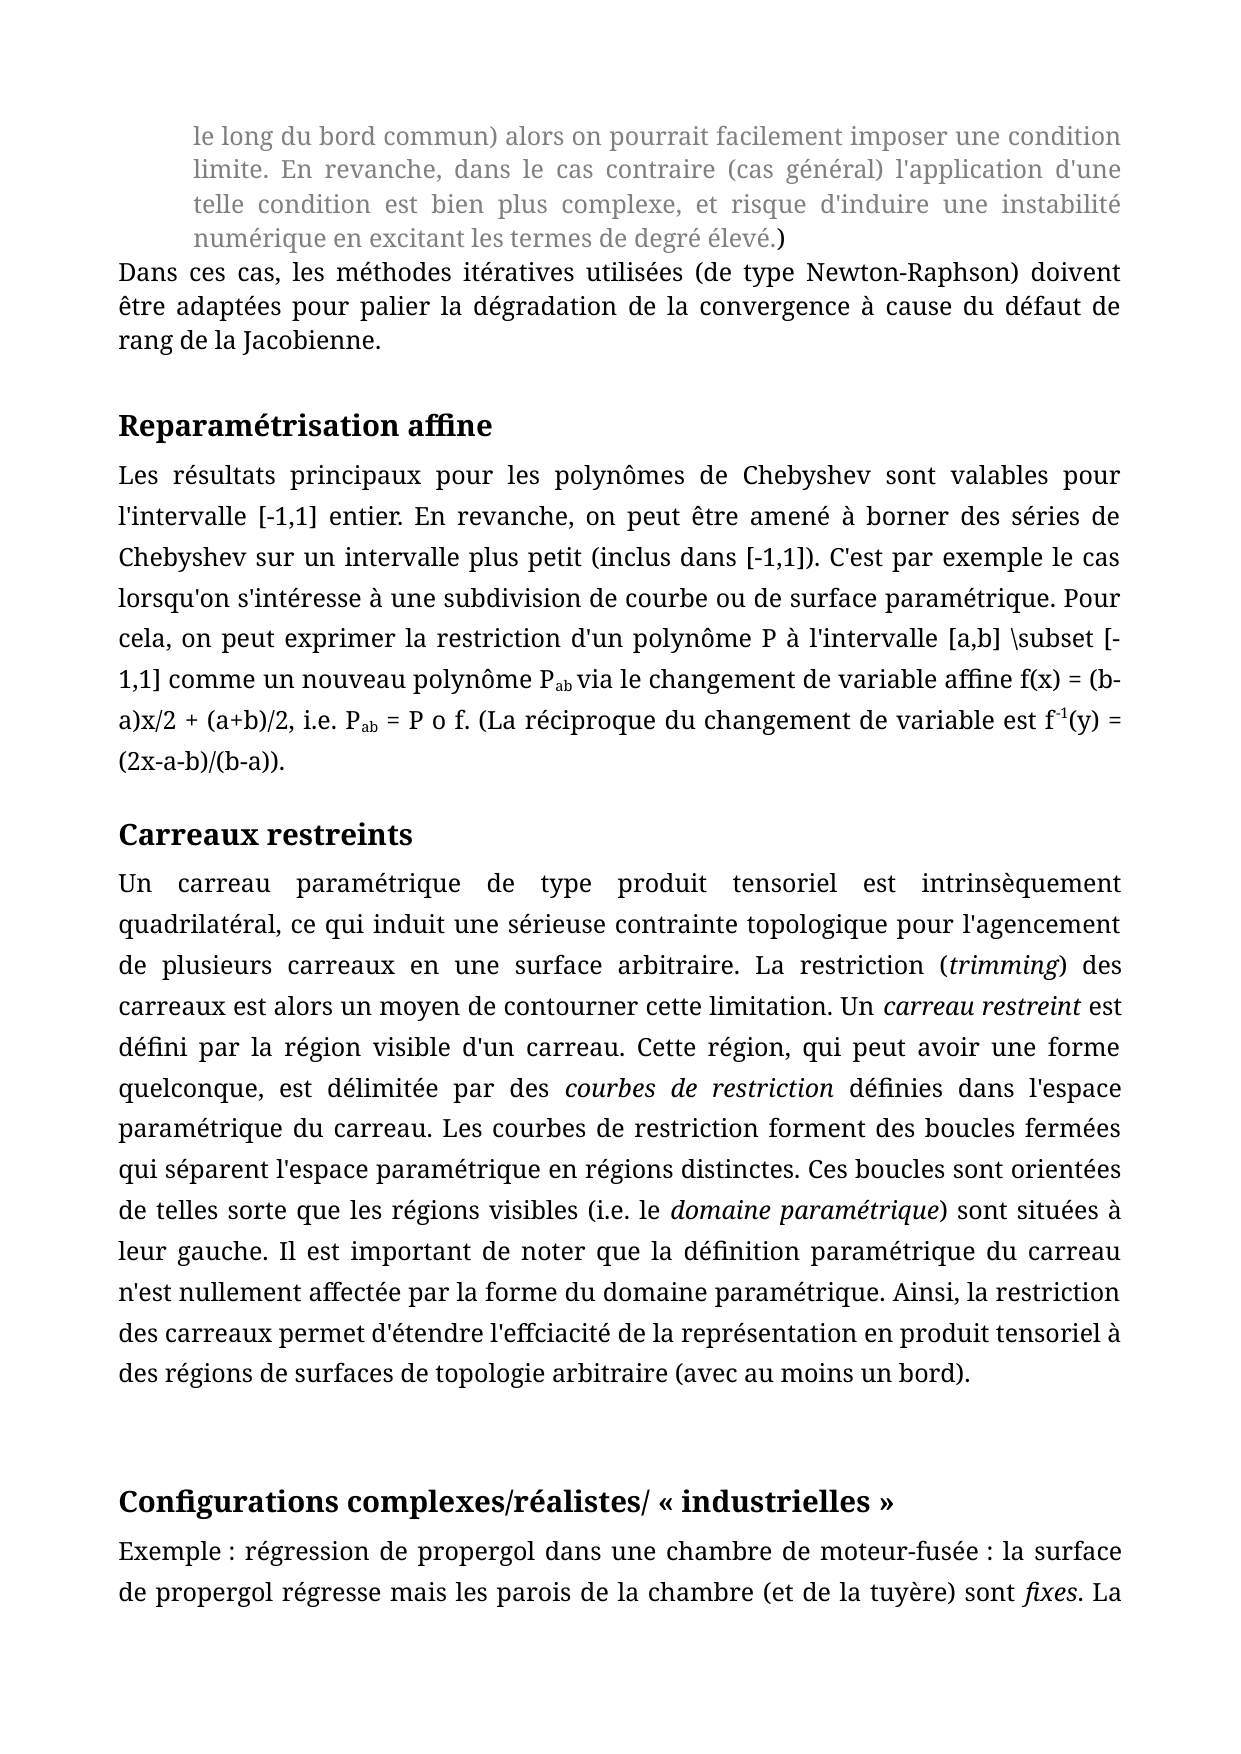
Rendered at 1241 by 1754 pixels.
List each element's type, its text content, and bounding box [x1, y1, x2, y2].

subtitle Carreaux restreints [118, 813, 1122, 853]
subtitle Configurations complexes/réalistes/ « industrielles » [118, 1481, 1122, 1521]
text Dans ces cas, les méthodes itératives utilisées (de type Newton-Raphson) doivent être adaptées pour palier la dégradation de la convergence à cause du défaut de rang de la Jacobienne. [118, 254, 1122, 357]
text Exemple : régression de propergol dans une chambre de moteur-fusée : la surface de propergol régresse mais les parois de la chambre (et de la tuyère) sont fixes. La [118, 1534, 1122, 1609]
text Les résultats principaux pour les polynômes de Chebyshev sont valables pour l'intervalle [-1,1] entier. En revanche, on peut être amené à borner des séries de Chebyshev sur un intervalle plus petit (inclus dans [-1,1]). C'est par exemple le cas lorsqu'on s'intéresse à une subdivision de courbe ou de surface paramétrique. Pour cela, on peut exprimer la restriction d'un polynôme P à l'intervalle [a,b] \subset [-1,1] comme un nouveau polynôme Pab via le changement de variable affine f(x) = (b-a)x/2 + (a+b)/2, i.e. Pab = P o f. (La réciproque du changement de variable est f-1(y) = (2x-a-b)/(b-a)). [118, 458, 1122, 778]
list le long du bord commun) alors on pourrait facilement imposer une condition limite. En revanche, dans le cas contraire (cas général) l'application d'une telle condition est bien plus complexe, et risque d'induire une instabilité numérique en excitant les termes de degré élevé.) [156, 118, 1122, 254]
text Un carreau paramétrique de type produit tensoriel est intrinsèquement quadrilatéral, ce qui induit une sérieuse contrainte topologique pour l'agencement de plusieurs carreaux en une surface arbitraire. La restriction (trimming) des carreaux est alors un moyen de contourner cette limitation. Un carreau restreint est défini par la région visible d'un carreau. Cette région, qui peut avoir une forme quelconque, est délimitée par des courbes de restriction définies dans l'espace paramétrique du carreau. Les courbes de restriction forment des boucles fermées qui séparent l'espace paramétrique en régions distinctes. Ces boucles sont orientées de telles sorte que les régions visibles (i.e. le domaine paramétrique) sont situées à leur gauche. Il est important de noter que la définition paramétrique du carreau n'est nullement affectée par la forme du domaine paramétrique. Ainsi, la restriction des carreaux permet d'étendre l'effciacité de la représentation en produit tensoriel à des régions de surfaces de topologie arbitraire (avec au moins un bord). [118, 866, 1122, 1390]
subtitle Reparamétrisation affine [118, 405, 1122, 445]
